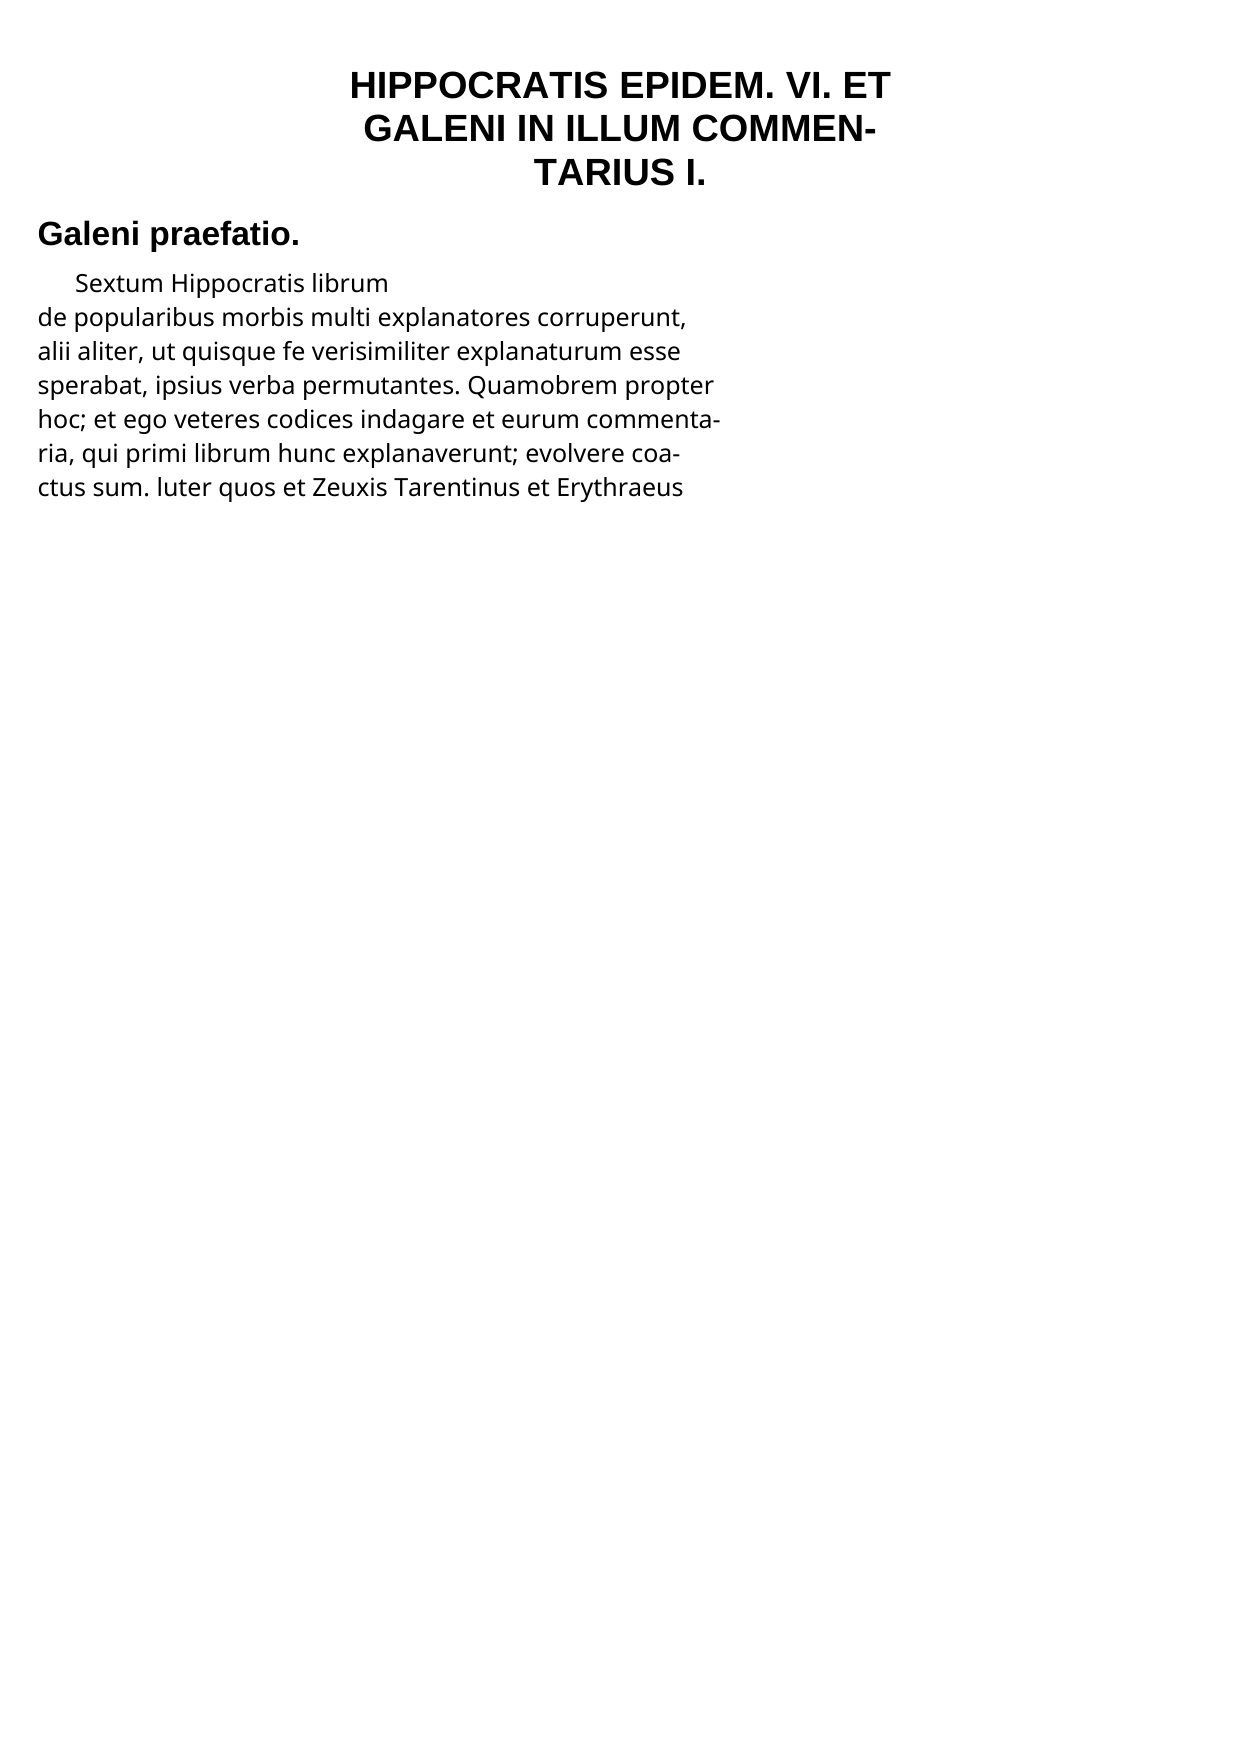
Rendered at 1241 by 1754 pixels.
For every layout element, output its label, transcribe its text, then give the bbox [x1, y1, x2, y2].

subtitle HIPPOCRATIS ΕPIDΕΜ. VI. ET GALENI IN ILLUM COMMEN- TARIUS I. [37, 62, 1203, 193]
text Sextum Hippocratis librum de popularibus morbis multi explanatores corruperunt, alii aliter, ut quisque fe verisimiliter explanaturum esse sperabat, ipsius verba permutantes. Quamobrem propter hoc; et ego veteres codices indagare et eurum commenta- ria, qui primi librum hunc explanaverunt; evolvere coa- ctus sum. luter quos et Zeuxis Tarentinus et Erythraeus [37, 265, 1203, 504]
subtitle Galeni praefatio. [37, 214, 1203, 253]
